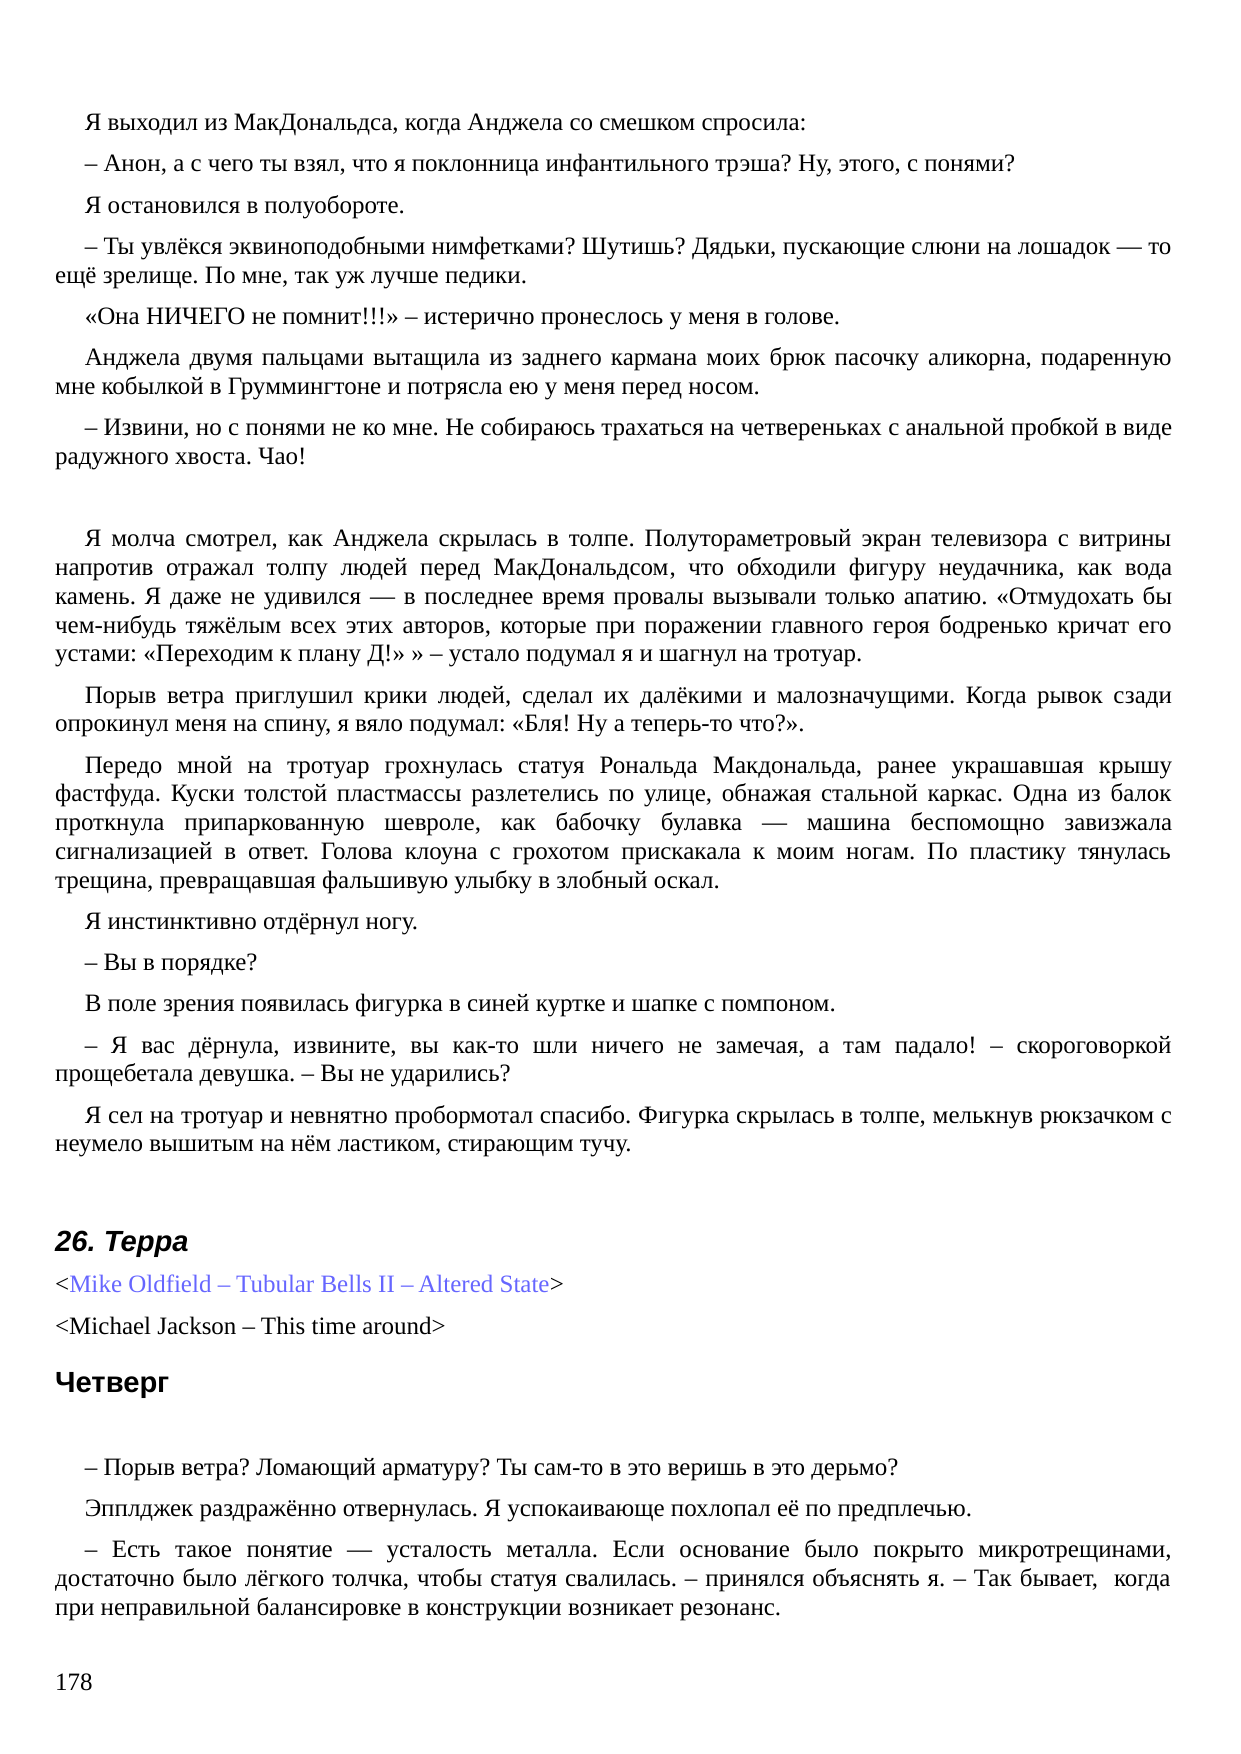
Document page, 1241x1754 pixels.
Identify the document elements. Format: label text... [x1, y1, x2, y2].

text Я инстинктивно отдёрнул ногу. [55, 906, 1173, 935]
text – Вы в порядке? [55, 947, 1173, 976]
text Я молча смотрел, как Анджела скрылась в толпе. Полутораметровый экран телевизора с витрины напротив отражал толпу людей перед МакДональдсом, что обходили фигуру неудачника, как вода камень. Я даже не удивился — в последнее время провалы вызывали только апатию. «Отмудохать бы чем-нибудь тяжёлым всех этих авторов, которые при поражении главного героя бодренько кричат его устами: «Переходим к плану Д!» » – устало подумал я и шагнул на тротуар. [55, 523, 1173, 667]
text Передо мной на тротуар грохнулась статуя Рональда Макдональда, ранее украшавшая крышу фастфуда. Куски толстой пластмассы разлетелись по улице, обнажая стальной каркас. Одна из балок проткнула припаркованную шевроле, как бабочку булавка — машина беспомощно завизжала сигнализацией в ответ. Голова клоуна с грохотом прискакала к моим ногам. По пластику тянулась трещина, превращавшая фальшивую улыбку в злобный оскал. [55, 750, 1173, 893]
text – Порыв ветра? Ломающий арматуру? Ты сам-то в это веришь в это дерьмо? [55, 1452, 1173, 1481]
text – Я вас дёрнула, извините, вы как-то шли ничего не замечая, а там падало! – скороговоркой прощебетала девушка. – Вы не ударились? [55, 1030, 1173, 1087]
text Я остановился в полуобороте. [55, 190, 1173, 218]
text Эпплджек раздражённо отвернулась. Я успокаивающе похлопал её по предплечью. [55, 1493, 1173, 1522]
text Анджела двумя пальцами вытащила из заднего кармана моих брюк пасочку аликорна, подаренную мне кобылкой в Груммингтоне и потрясла ею у меня перед носом. [55, 342, 1173, 400]
text В поле зрения появилась фигурка в синей куртке и шапке с помпоном. [55, 988, 1173, 1017]
text Порыв ветра приглушил крики людей, сделал их далёкими и малозначущими. Когда рывок сзади опрокинул меня на спину, я вяло подумал: «Бля! Ну а теперь-то что?». [55, 680, 1173, 737]
text Я сел на тротуар и невнятно пробормотал спасибо. Фигурка скрылась в толпе, мелькнув рюкзачком с неумело вышитым на нём ластиком, стирающим тучу. [55, 1100, 1173, 1157]
text – Извини, но с понями не ко мне. Не собираюсь трахаться на четвереньках с анальной пробкой в виде радужного хвоста. Чао! [55, 412, 1173, 470]
subtitle Четверг [55, 1364, 1173, 1398]
text Я выходил из МакДональдса, когда Анджела со смешком спросила: [55, 107, 1173, 136]
text <Mike Oldfield – Tubular Bells II – Altered State> [55, 1269, 1173, 1298]
subtitle 26. Терра [55, 1223, 1173, 1257]
text – Есть такое понятие — усталость металла. Если основание было покрыто микротрещинами, достаточно было лёгкого толчка, чтобы статуя свалилась. – принялся объяснять я. – Так бывает, когда при неправильной балансировке в конструкции возникает резонанс. [55, 1534, 1173, 1621]
text <Michael Jackson – This time around> [55, 1311, 1173, 1339]
text «Она НИЧЕГО не помнит!!!» – истерично пронеслось у меня в голове. [55, 301, 1173, 330]
text – Анон, а с чего ты взял, что я поклонница инфантильного трэша? Ну, этого, с понями? [55, 148, 1173, 177]
text – Ты увлёкся эквиноподобными нимфетками? Шутишь? Дядьки, пускающие слюни на лошадок — то ещё зрелище. По мне, так уж лучше педики. [55, 231, 1173, 288]
